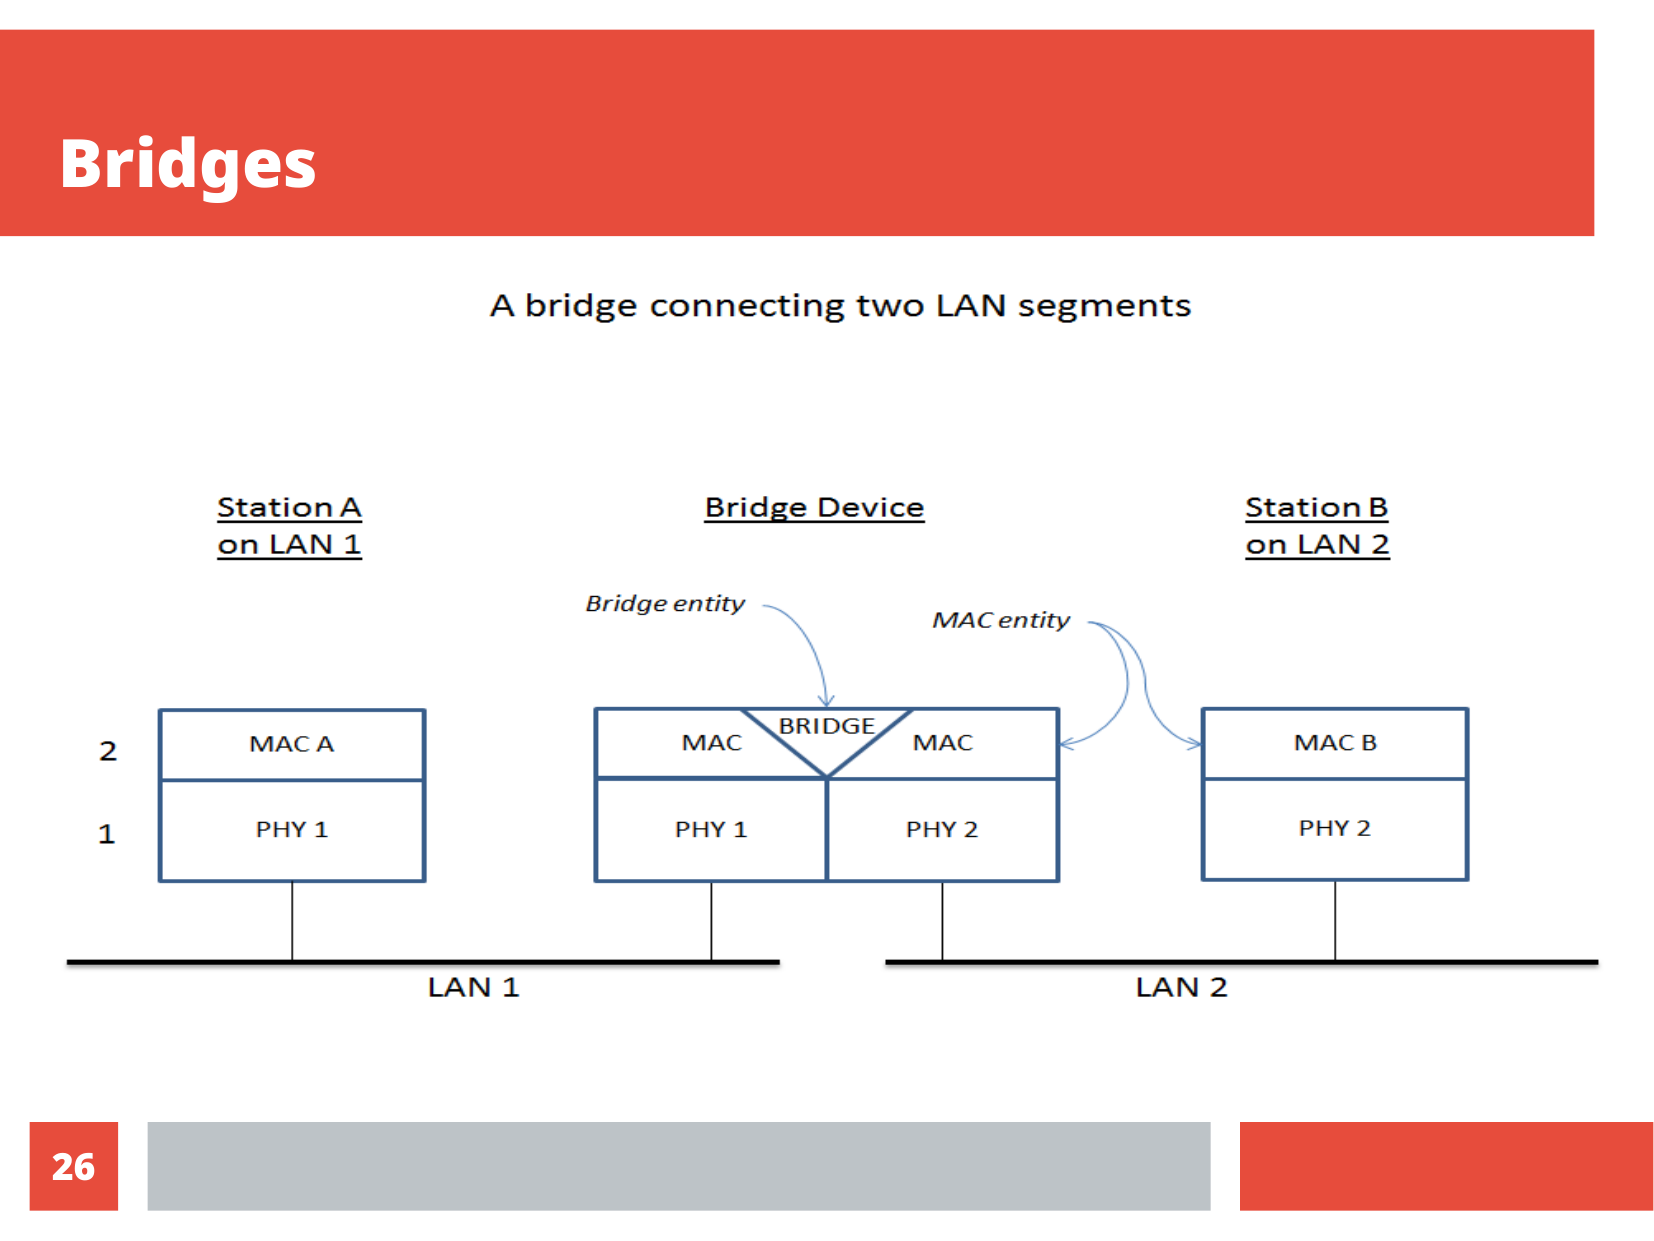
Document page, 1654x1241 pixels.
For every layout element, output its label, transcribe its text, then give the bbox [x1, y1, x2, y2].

picture [59, 273, 1607, 1090]
title Bridges [59, 59, 1595, 207]
